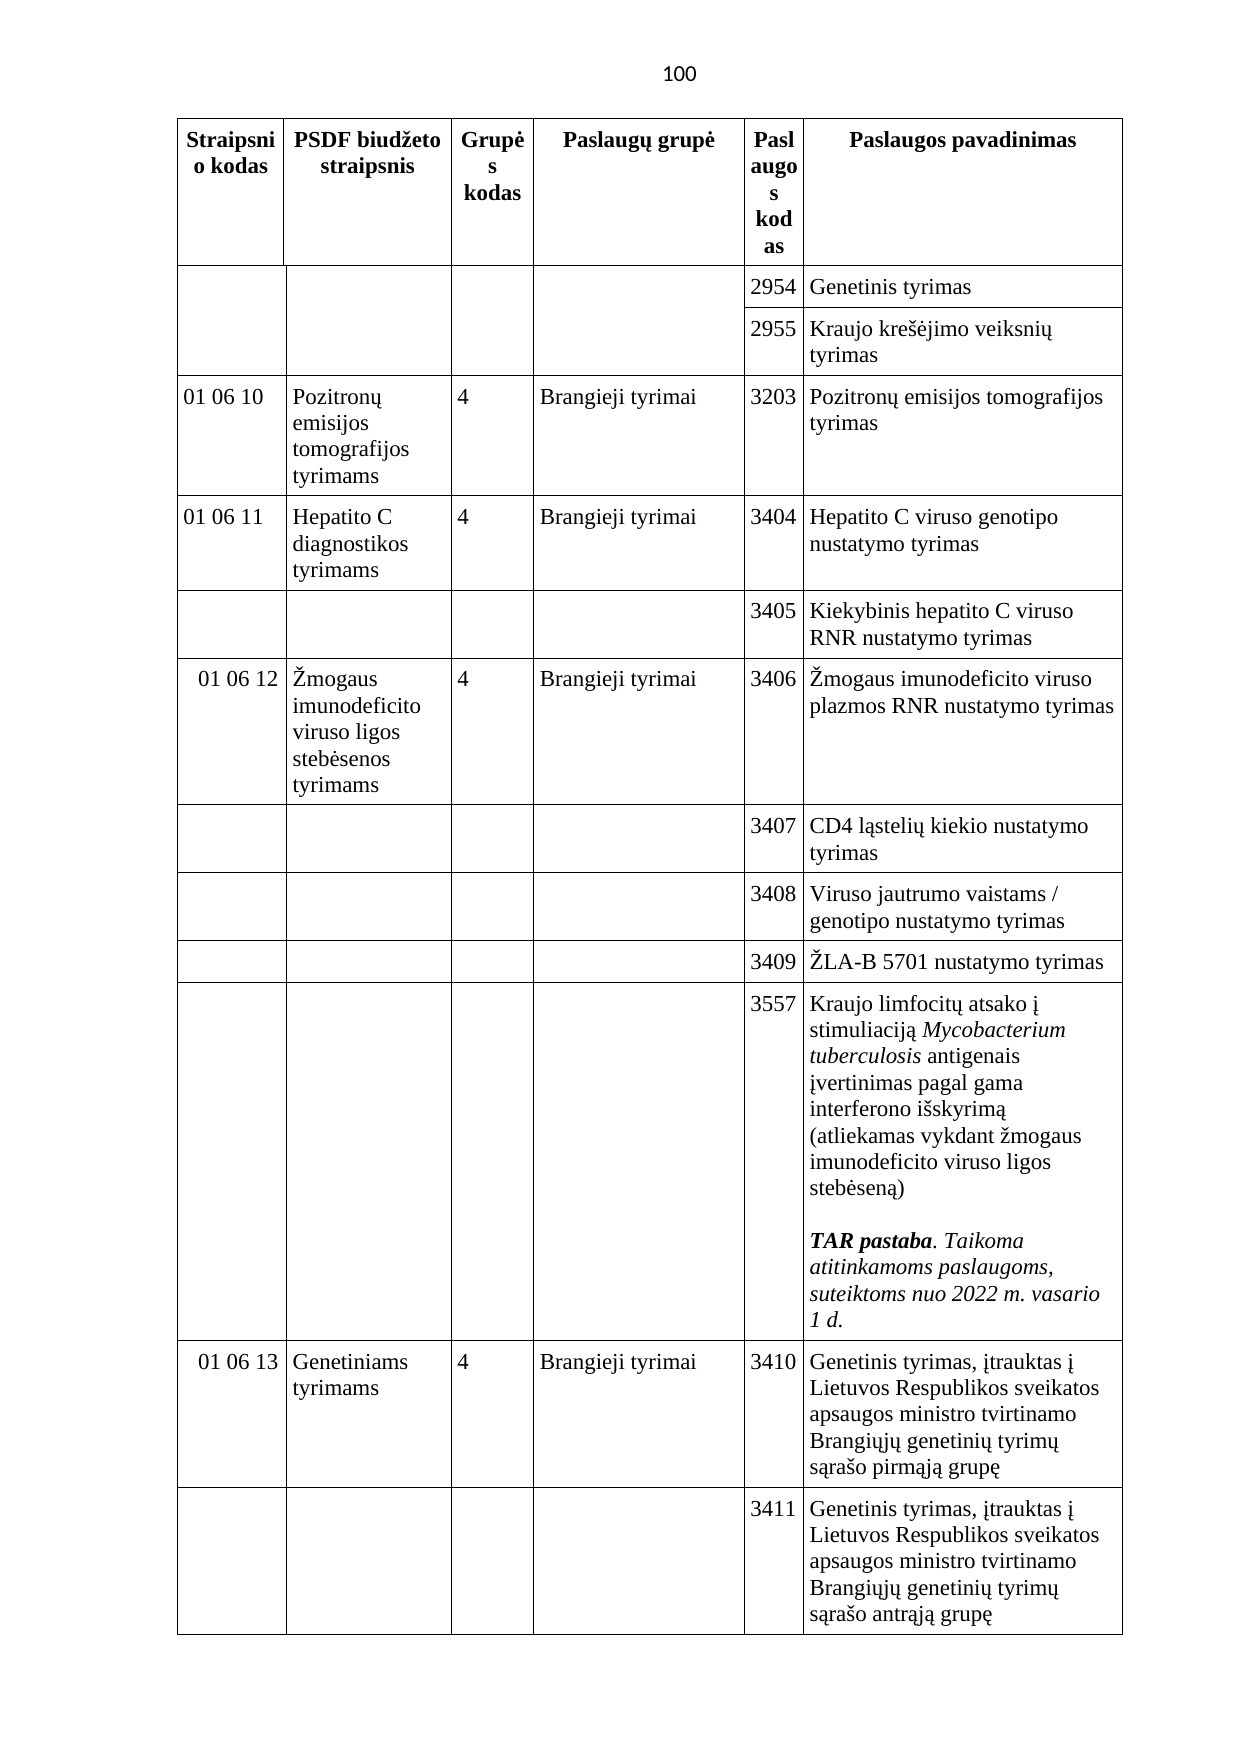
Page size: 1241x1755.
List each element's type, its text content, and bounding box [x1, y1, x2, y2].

table_header Paslaugos pavadinimas [804, 119, 1122, 265]
table_cell [178, 941, 286, 982]
table_cell 2955 [745, 308, 803, 374]
table_cell Hepatito C diagnostikos tyrimams [287, 496, 451, 589]
table_cell Pozitronų emisijos tomografijos tyrimams [287, 376, 451, 495]
table_cell Genetinis tyrimas [804, 266, 1122, 307]
table_cell [452, 591, 533, 657]
table_cell [178, 1488, 286, 1633]
table_cell [287, 941, 451, 982]
table_cell Genetiniams tyrimams [287, 1341, 451, 1487]
table_cell Kraujo limfocitų atsako į stimuliaciją Mycobacterium tuberculosis antigenais įvertinimas pagal gama interferono išskyrimą (atliekamas vykdant žmogaus imunodeficito viruso ligos stebėseną) TAR pastaba. Taikoma atitinkamoms paslaugoms, suteiktoms nuo 2022 m. vasario 1 d. [804, 983, 1122, 1339]
table_cell [534, 591, 744, 657]
table_cell [287, 307, 451, 374]
table_cell [178, 266, 286, 307]
table_cell [178, 805, 286, 872]
table_cell [534, 266, 744, 307]
table_cell 01 06 11 [178, 496, 286, 589]
table_cell [534, 983, 744, 1339]
table_cell [452, 805, 533, 872]
table_cell [287, 805, 451, 872]
table_cell [287, 983, 451, 1339]
table_cell Kiekybinis hepatito C viruso RNR nustatymo tyrimas [804, 591, 1122, 657]
table_cell [287, 1488, 451, 1633]
table_cell [534, 805, 744, 872]
table_cell 3411 [745, 1488, 803, 1633]
table_cell [452, 1488, 533, 1633]
table_header Paslaugos kodas [745, 119, 803, 265]
table_cell Brangieji tyrimai [534, 659, 744, 804]
table_cell [178, 591, 286, 657]
table_cell Brangieji tyrimai [534, 496, 744, 589]
table_cell [452, 307, 533, 374]
table_cell 4 [452, 496, 533, 589]
table_cell [534, 941, 744, 982]
table_cell [452, 941, 533, 982]
table_cell 3407 [745, 805, 803, 872]
table_header Paslaugų grupė [534, 119, 744, 265]
table_cell Žmogaus imunodeficito viruso ligos stebėsenos tyrimams [287, 659, 451, 804]
table_cell [534, 1488, 744, 1633]
table_cell [452, 266, 533, 307]
table_cell 3404 [745, 496, 803, 589]
table_header PSDF biudžeto straipsnis [284, 119, 451, 265]
table_cell [178, 307, 286, 374]
table_cell Hepatito C viruso genotipo nustatymo tyrimas [804, 496, 1122, 589]
table_cell 3406 [745, 659, 803, 804]
table_cell Brangieji tyrimai [534, 376, 744, 495]
table_header Grupės kodas [452, 119, 533, 265]
table_cell Pozitronų emisijos tomografijos tyrimas [804, 376, 1122, 495]
table_cell [178, 983, 286, 1339]
table_cell Žmogaus imunodeficito viruso plazmos RNR nustatymo tyrimas [804, 659, 1122, 804]
table_cell 3410 [745, 1341, 803, 1487]
table_cell Genetinis tyrimas, įtrauktas į Lietuvos Respublikos sveikatos apsaugos ministro tvirtinamo Brangiųjų genetinių tyrimų sąrašo antrąją grupę [804, 1488, 1122, 1633]
table_cell ŽLA-B 5701 nustatymo tyrimas [804, 941, 1122, 982]
table_cell 3557 [745, 983, 803, 1339]
table_cell [452, 983, 533, 1339]
table_cell 4 [452, 1341, 533, 1487]
table_cell [534, 307, 744, 374]
table_cell [534, 873, 744, 940]
table_cell Kraujo krešėjimo veiksnių tyrimas [804, 308, 1122, 374]
table_cell 01 06 13 [178, 1341, 286, 1487]
table_cell 4 [452, 376, 533, 495]
table_cell 01 06 10 [178, 376, 286, 495]
table_cell 3203 [745, 376, 803, 495]
table_cell [287, 266, 451, 307]
table_cell 3408 [745, 873, 803, 940]
table_cell 4 [452, 659, 533, 804]
table_cell CD4 ląstelių kiekio nustatymo tyrimas [804, 805, 1122, 872]
table_cell [287, 591, 451, 657]
table_header Straipsnio kodas [178, 119, 283, 265]
table_cell 01 06 12 [178, 659, 286, 804]
table_cell [178, 873, 286, 940]
table_cell 2954 [745, 266, 803, 307]
table_cell 3405 [745, 591, 803, 657]
table_cell 3409 [745, 941, 803, 982]
table_cell Viruso jautrumo vaistams / genotipo nustatymo tyrimas [804, 873, 1122, 940]
table_cell Genetinis tyrimas, įtrauktas į Lietuvos Respublikos sveikatos apsaugos ministro tvirtinamo Brangiųjų genetinių tyrimų sąrašo pirmąją grupę [804, 1341, 1122, 1487]
table_cell [287, 873, 451, 940]
table_cell [452, 873, 533, 940]
table_cell Brangieji tyrimai [534, 1341, 744, 1487]
